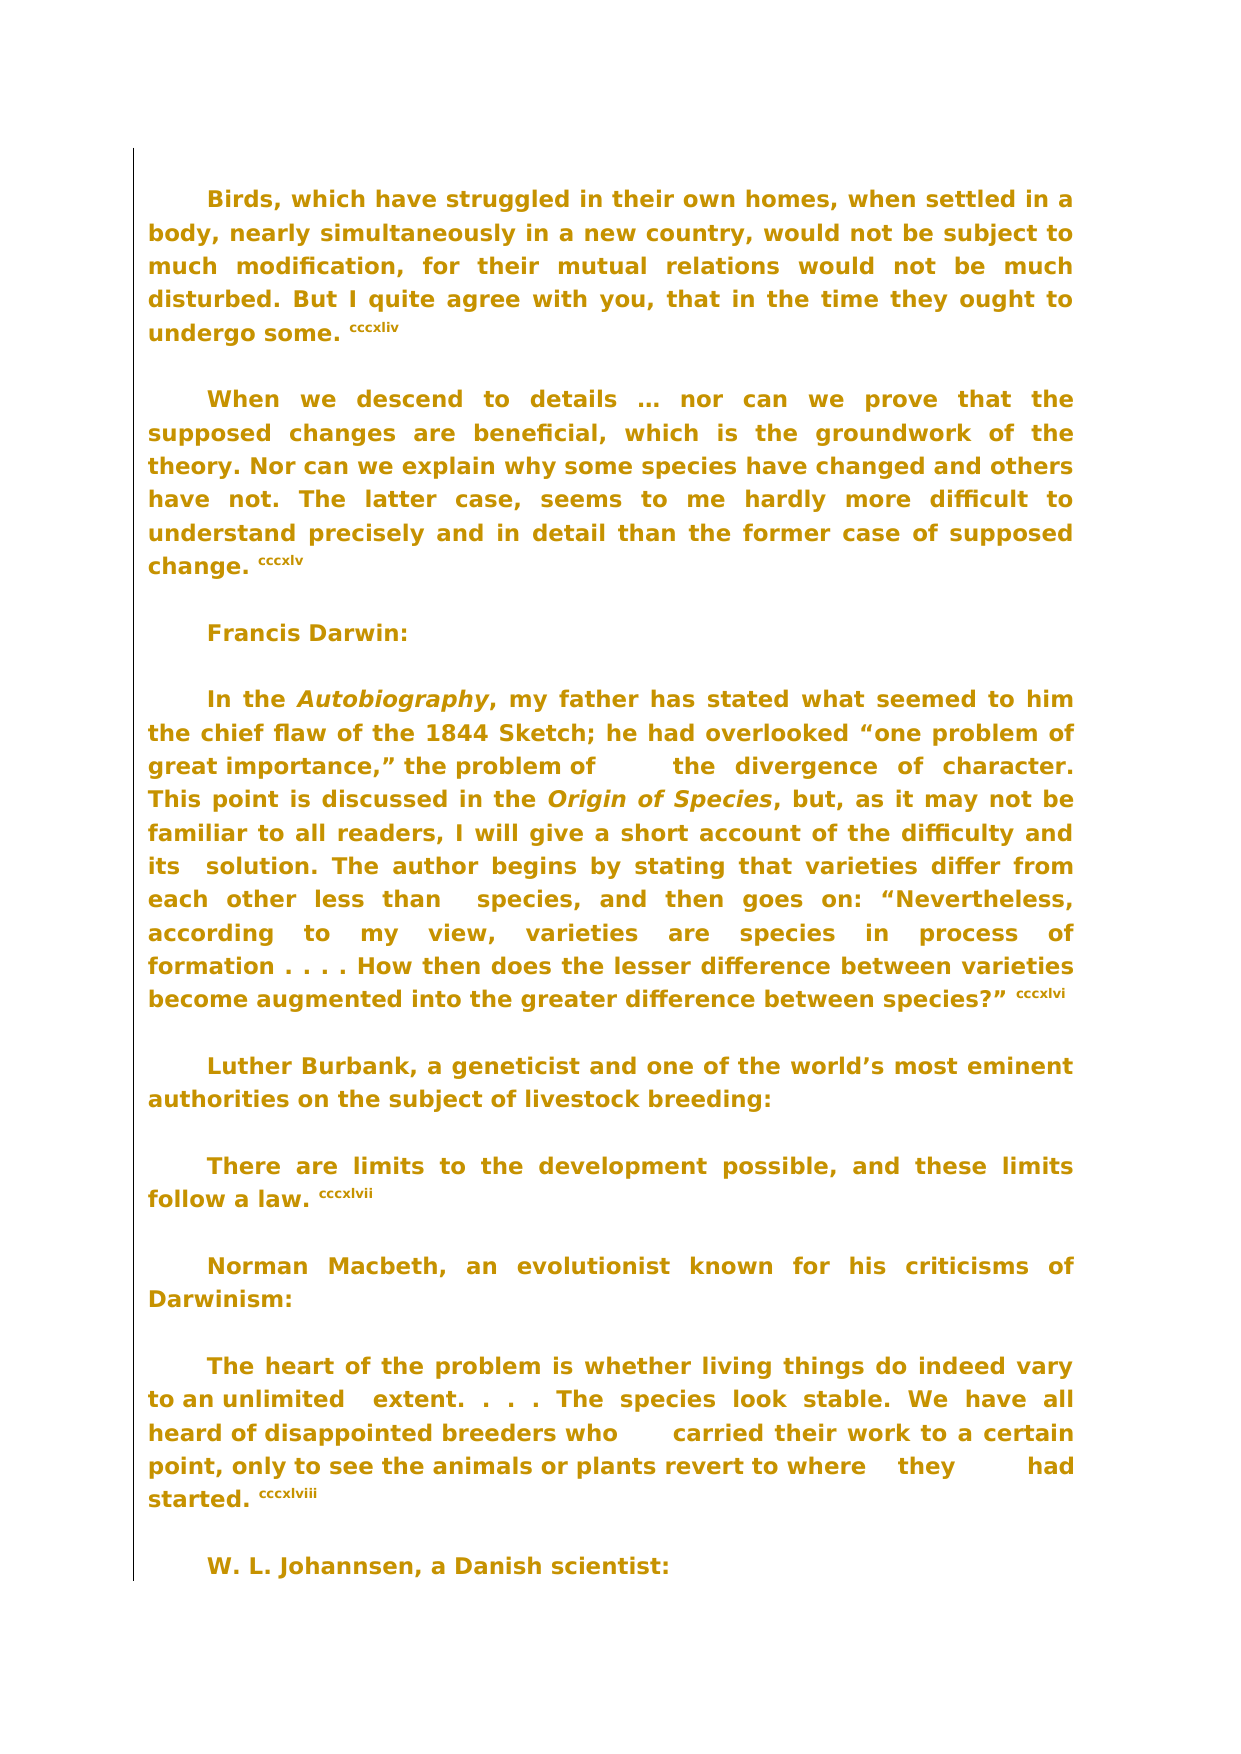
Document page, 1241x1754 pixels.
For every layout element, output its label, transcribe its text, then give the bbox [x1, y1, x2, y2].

text There are limits to the development possible, and these limits follow a law. [148, 1148, 1075, 1214]
text Birds, which have struggled in their own homes, when settled in a body, nearly simultaneously in a new country, would not be subject to much modification, for their mutual relations would not be much disturbed. But I quite agree with you, that in the time they ought to undergo some. [148, 181, 1075, 348]
text Luther Burbank, a geneticist and one of the world’s most eminent authorities on the subject of livestock breeding: [148, 1048, 1075, 1114]
text Francis Darwin: [148, 614, 1075, 648]
text W. L. Johannsen, a Danish scientist: [148, 1548, 1075, 1581]
text The heart of the problem is whether living things do indeed vary to an unlimited extent. . . . The species look stable. We have all heard of disappointed breeders who carried their work to a certain point, only to see the animals or plants revert to where they had started. [148, 1348, 1075, 1514]
text When we descend to details … nor can we prove that the supposed changes are beneficial, which is the groundwork of the theory. Nor can we explain why some species have changed and others have not. The latter case, seems to me hardly more difficult to understand precisely and in detail than the former case of supposed change. [148, 381, 1075, 581]
text In the Autobiography, my father has stated what seemed to him the chief flaw of the 1844 Sketch; he had overlooked “one problem of great importance,” the problem of the divergence of character. This point is discussed in the Origin of Species, but, as it may not be familiar to all readers, I will give a short account of the difficulty and its solution. The author begins by stating that varieties differ from each other less than species, and then goes on: “Nevertheless, according to my view, varieties are species in process of formation . . . . How then does the lesser difference between varieties become augmented into the greater difference between species?” [148, 681, 1075, 1014]
text Norman Macbeth, an evolutionist known for his criticisms of Darwinism: [148, 1248, 1075, 1314]
